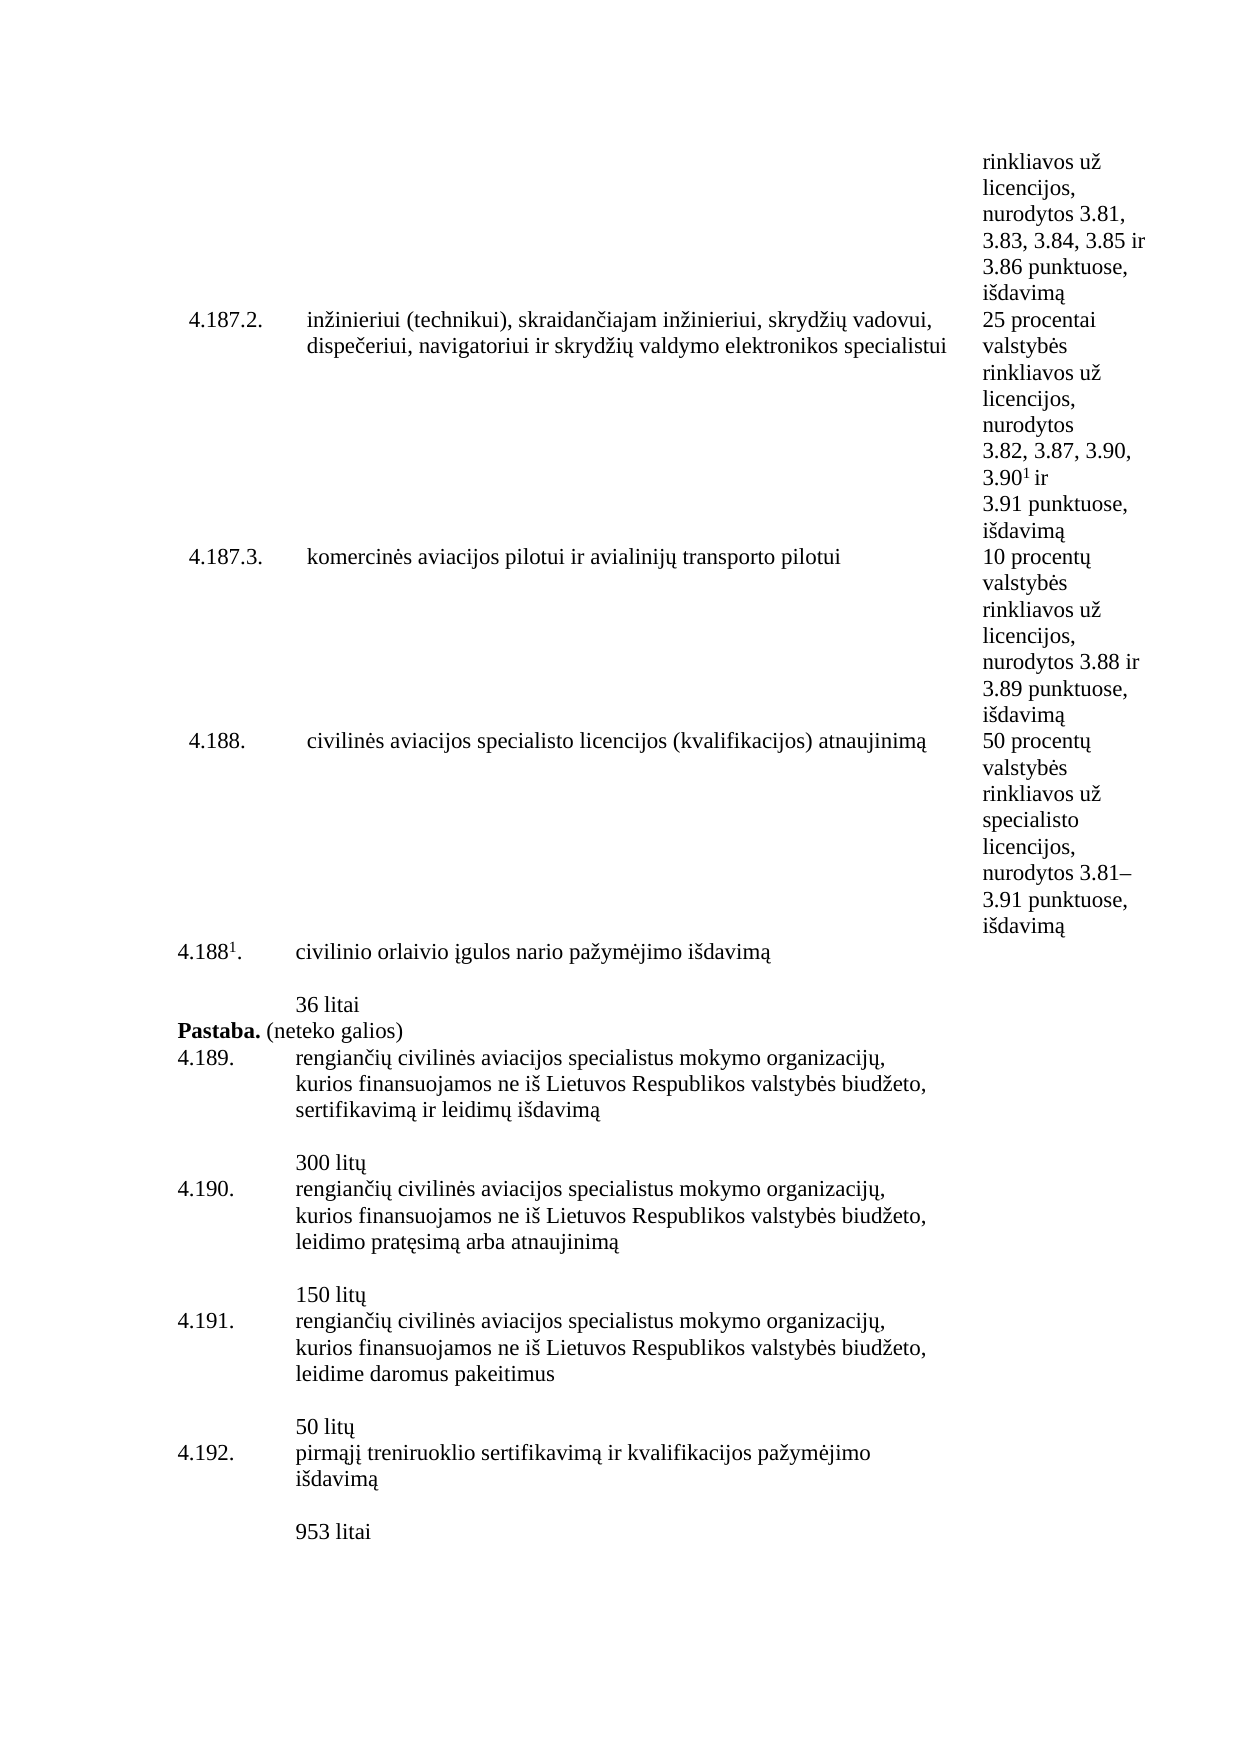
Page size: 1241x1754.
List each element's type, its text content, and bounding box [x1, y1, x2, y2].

text 4.189. rengiančių civilinės aviacijos specialistus mokymo organizacijų, kurios finansuojamos ne iš Lietuvos Respublikos valstybės biudžeto, sertifikavimą ir leidimų išdavimą 300 litų [177, 1044, 945, 1176]
text 4.1881. civilinio orlaivio įgulos nario pažymėjimo išdavimą 36 litai [177, 938, 945, 1017]
text 4.192. pirmąjį treniruoklio sertifikavimą ir kvalifikacijos pažymėjimo išdavimą 953 litai [177, 1439, 945, 1544]
text Pastaba. (neteko galios) [177, 1017, 945, 1044]
text 4.190. rengiančių civilinės aviacijos specialistus mokymo organizacijų, kurios finansuojamos ne iš Lietuvos Respublikos valstybės biudžeto, leidimo pratęsimą arba atnaujinimą 150 litų [177, 1176, 945, 1307]
table_cell inžinieriui (technikui), skraidančiajam inžinieriui, skrydžių vadovui, dispečeriui, navigatoriui ir skrydžių valdymo elektronikos specialistui [295, 306, 971, 543]
table_cell 4.187.2. [177, 306, 295, 543]
table_cell 4.188. [177, 728, 295, 938]
table_header [295, 148, 971, 306]
table_cell 10 procentų valstybės rinkliavos už licencijos, nurodytos 3.88 ir 3.89 punktuose, išdavimą [971, 543, 1163, 727]
table_cell 50 procentų valstybės rinkliavos už specialisto licencijos, nurodytos 3.81–3.91 punktuose, išdavimą [971, 728, 1163, 938]
table_cell 4.187.3. [177, 543, 295, 727]
table_header [177, 148, 295, 306]
text 4.191. rengiančių civilinės aviacijos specialistus mokymo organizacijų, kurios finansuojamos ne iš Lietuvos Respublikos valstybės biudžeto, leidime daromus pakeitimus 50 litų [177, 1307, 945, 1439]
table_cell civilinės aviacijos specialisto licencijos (kvalifikacijos) atnaujinimą [295, 728, 971, 938]
table_header rinkliavos už licencijos, nurodytos 3.81, 3.83, 3.84, 3.85 ir 3.86 punktuose, išdavimą [971, 148, 1163, 306]
table_cell komercinės aviacijos pilotui ir avialinijų transporto pilotui [295, 543, 971, 727]
table_cell 25 procentai valstybės rinkliavos už licencijos, nurodytos 3.82, 3.87, 3.90, 3.901 ir 3.91 punktuose, išdavimą [971, 306, 1163, 543]
